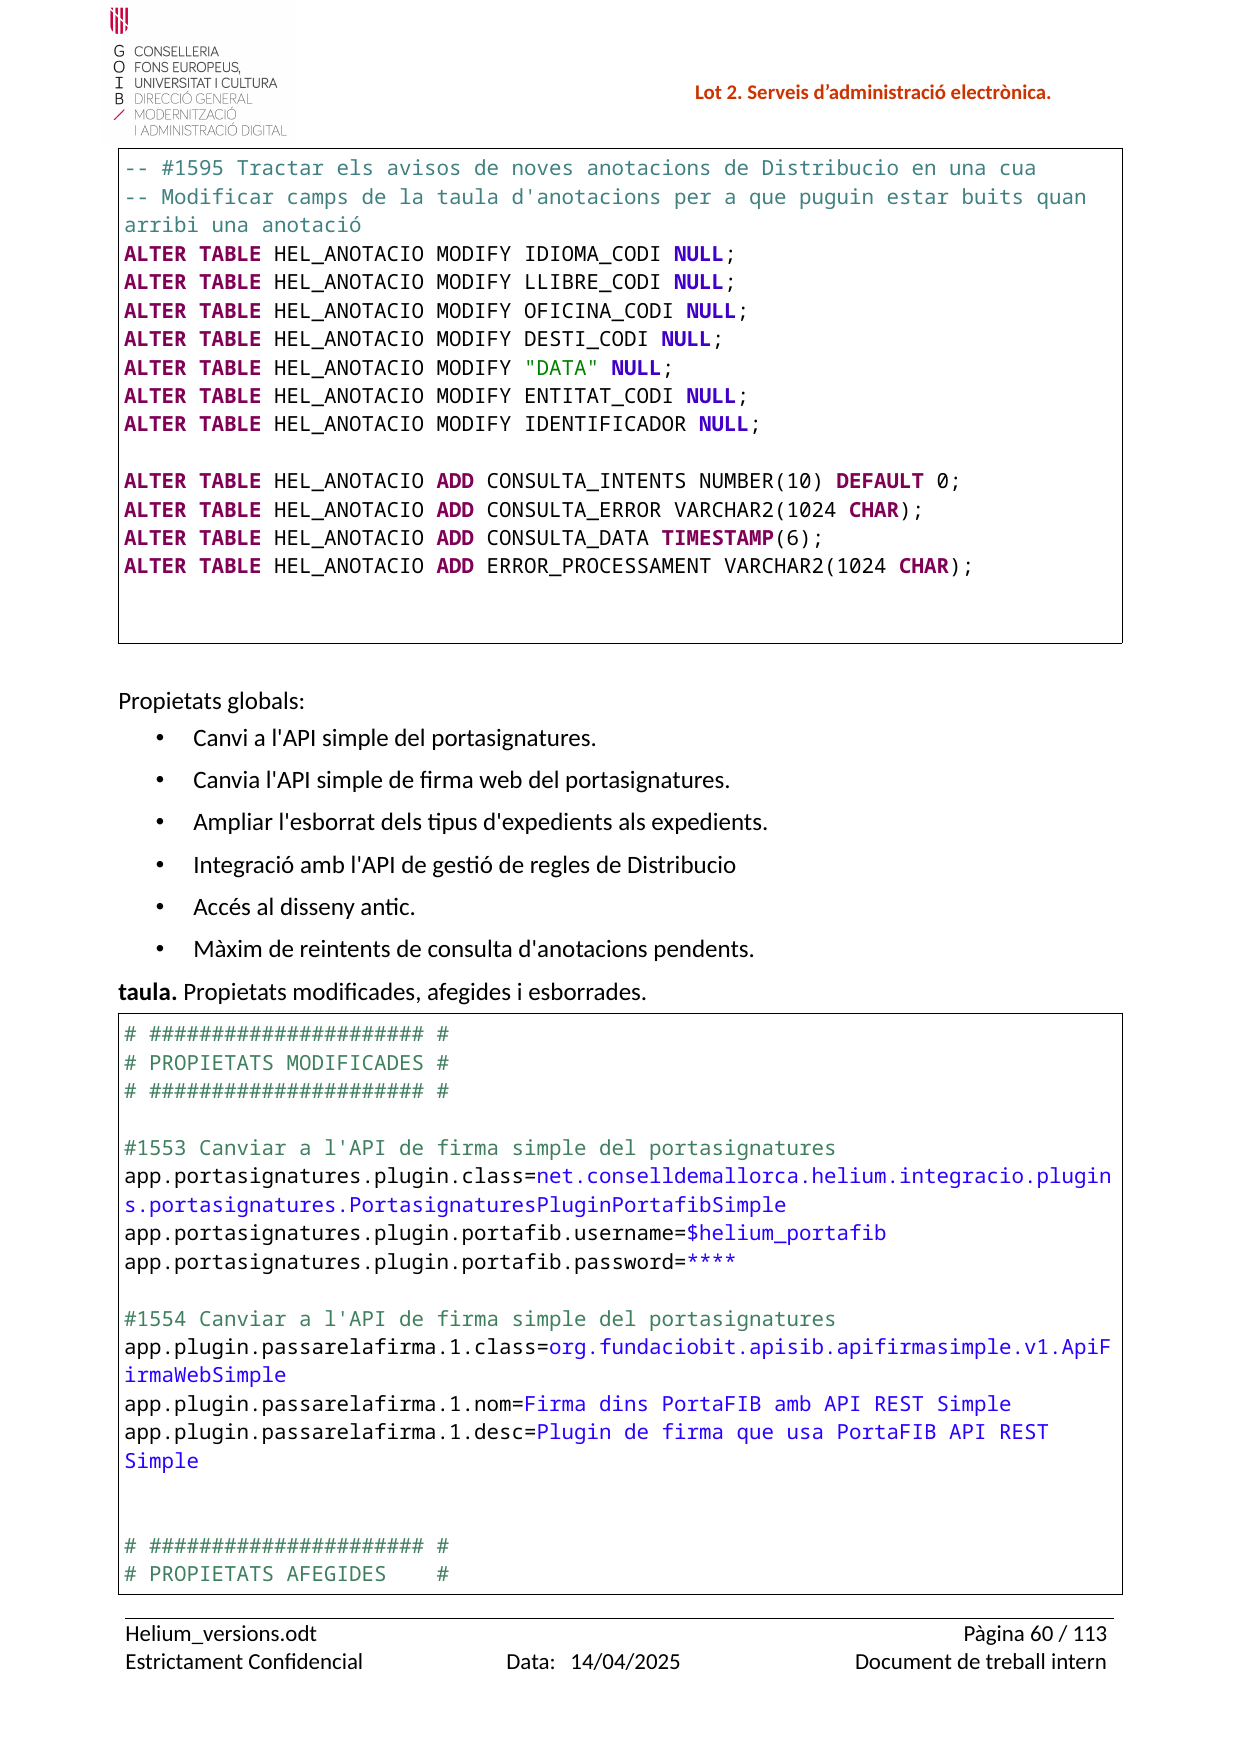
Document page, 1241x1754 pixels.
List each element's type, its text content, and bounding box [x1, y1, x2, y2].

list Màxim de reintents de consulta d'anotacions pendents. [156, 934, 1122, 964]
picture [100, 0, 297, 144]
text Propietats globals: [118, 685, 1122, 716]
list Canvia l'API simple de firma web del portasignatures. [156, 764, 1122, 794]
list Integració amb l'API de gestió de regles de Distribucio [156, 849, 1122, 879]
table_header # ###################### # # PROPIETATS MODIFICADES # # ###################### # #1553 Canviar a l'API de firma simple del portasignatures app.portasignatures.plugin.class=net.conselldemallorca.helium.integracio.plugins.portasignatures.PortasignaturesPluginPortafibSimple app.portasignatures.plugin.portafib.username=$helium_portafib app.portasignatures.plugin.portafib.password=**** #1554 Canviar a l'API de firma simple del portasignatures app.plugin.passarelafirma.1.class=org.fundaciobit.apisib.apifirmasimple.v1.ApiFirmaWebSimple app.plugin.passarelafirma.1.nom=Firma dins PortaFIB amb API REST Simple app.plugin.passarelafirma.1.desc=Plugin de firma que usa PortaFIB API REST Simple # ###################### # # PROPIETATS AFEGIDES # [119, 1014, 1122, 1594]
list Canvi a l'API simple del portasignatures. [156, 722, 1122, 752]
list Ampliar l'esborrat dels tipus d'expedients als expedients. [156, 806, 1122, 837]
list Accés al disseny antic. [156, 891, 1122, 922]
table_header -- #1595 Tractar els avisos de noves anotacions de Distribucio en una cua -- Modificar camps de la taula d'anotacions per a que puguin estar buits quan arribi una anotació ALTER TABLE HEL_ANOTACIO MODIFY IDIOMA_CODI NULL; ALTER TABLE HEL_ANOTACIO MODIFY LLIBRE_CODI NULL; ALTER TABLE HEL_ANOTACIO MODIFY OFICINA_CODI NULL; ALTER TABLE HEL_ANOTACIO MODIFY DESTI_CODI NULL; ALTER TABLE HEL_ANOTACIO MODIFY "DATA" NULL; ALTER TABLE HEL_ANOTACIO MODIFY ENTITAT_CODI NULL; ALTER TABLE HEL_ANOTACIO MODIFY IDENTIFICADOR NULL; ALTER TABLE HEL_ANOTACIO ADD CONSULTA_INTENTS NUMBER(10) DEFAULT 0; ALTER TABLE HEL_ANOTACIO ADD CONSULTA_ERROR VARCHAR2(1024 CHAR); ALTER TABLE HEL_ANOTACIO ADD CONSULTA_DATA TIMESTAMP(6); ALTER TABLE HEL_ANOTACIO ADD ERROR_PROCESSAMENT VARCHAR2(1024 CHAR); [119, 149, 1122, 643]
text taula. Propietats modificades, afegides i esborrades. [118, 976, 1122, 1007]
